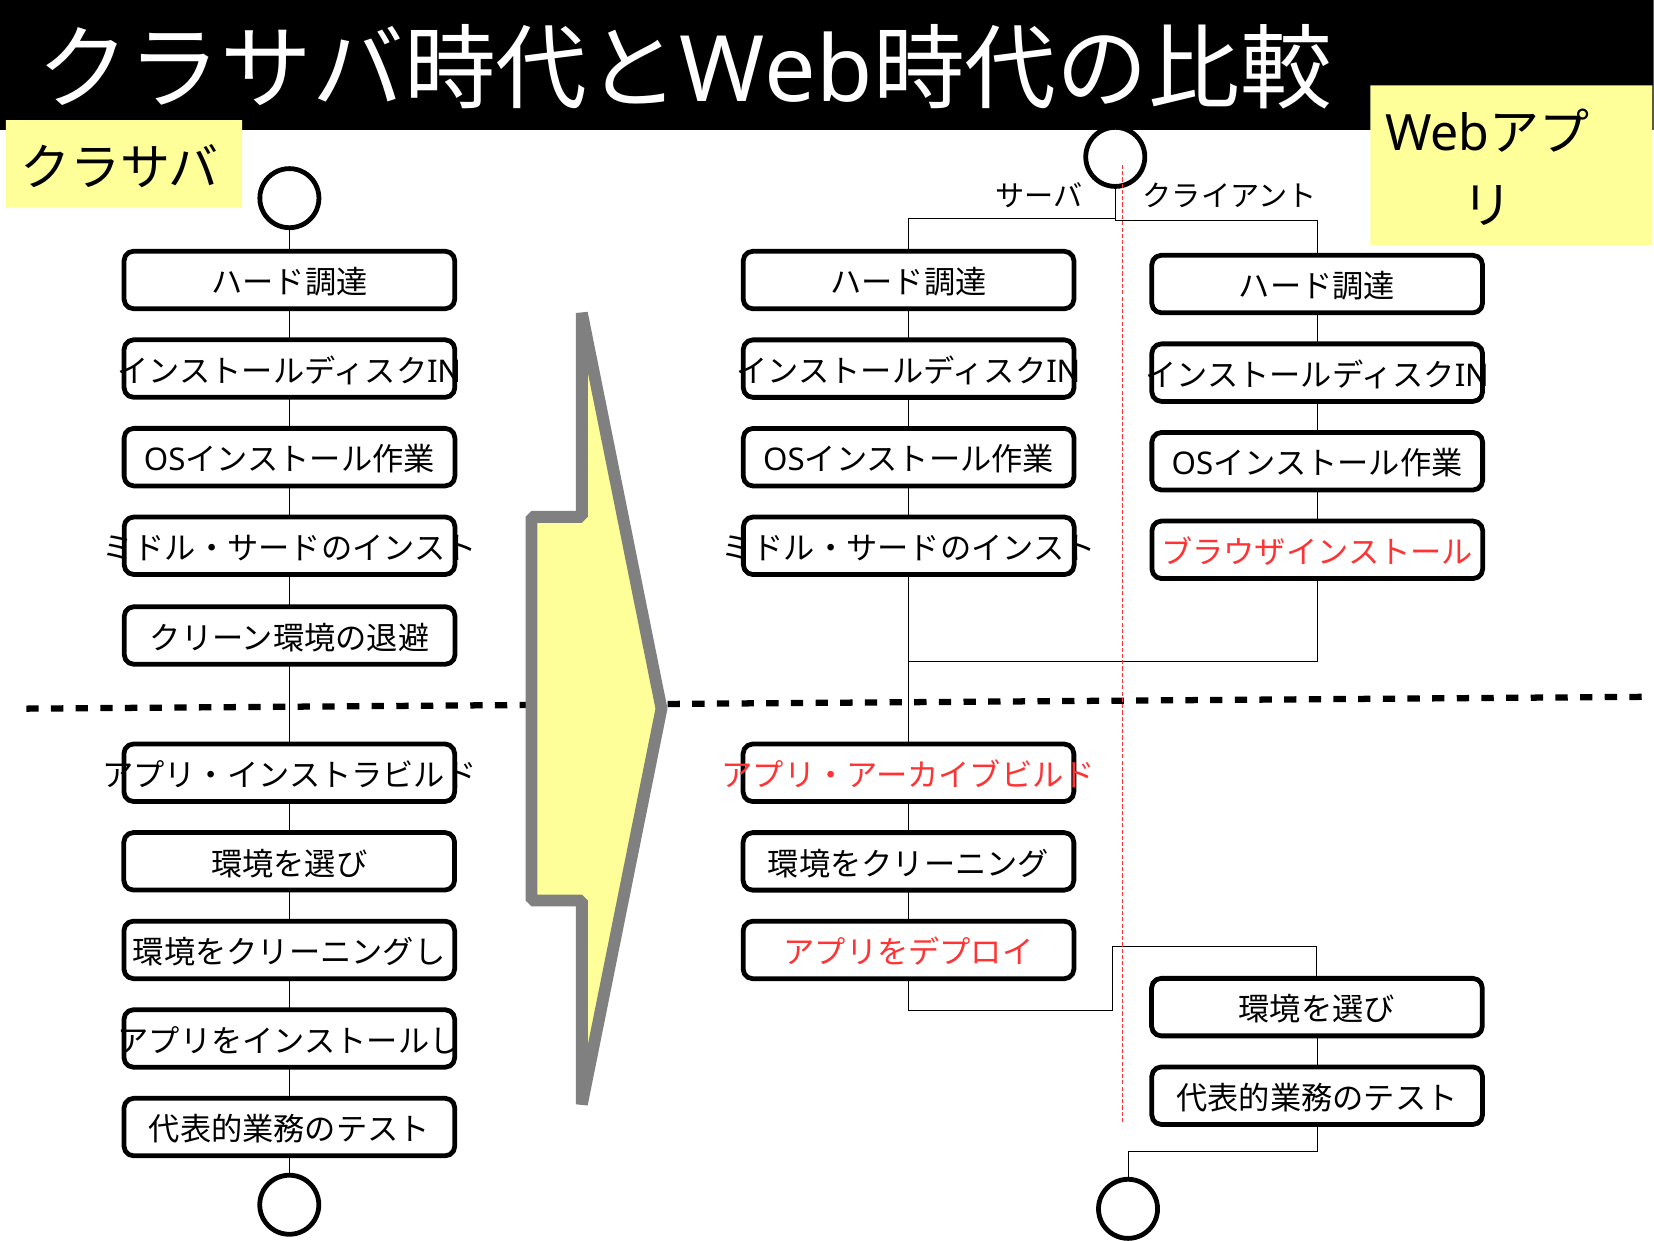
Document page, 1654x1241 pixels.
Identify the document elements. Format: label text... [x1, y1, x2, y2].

text_box ハード調達 [1151, 255, 1483, 313]
text_box Webアプリ [1370, 129, 1653, 201]
text_box 代表的業務のテスト [1151, 1066, 1483, 1125]
text_box サーバ クライアント [980, 165, 1335, 225]
text_box 環境をクリーニングし [123, 921, 455, 979]
title クラサバ時代とWeb時代の比較 [22, 0, 1653, 130]
text_box ブラウザインストール [1151, 521, 1483, 579]
text_box インストールディスクIN [124, 339, 455, 398]
text_box [259, 1175, 319, 1235]
text_box アプリをインストールし [123, 1009, 455, 1068]
text_box OSインストール作業 [1151, 432, 1483, 490]
text_box クラサバ [5, 126, 243, 201]
text_box 環境をクリーニング [743, 832, 1074, 891]
text_box アプリ・インストラビルド [123, 743, 455, 802]
text_box 代表的業務のテスト [124, 1098, 455, 1156]
text_box [1085, 127, 1145, 165]
text_box アプリ・アーカイブビルド [743, 744, 1074, 802]
text_box アプリをデプロイ [743, 921, 1074, 979]
text_box ミドル・サードのインスト [124, 516, 455, 575]
text_box 環境を選び [123, 832, 455, 891]
text_box インストールディスクIN [743, 339, 1075, 398]
text_box ハード調達 [124, 251, 455, 309]
text_box 環境を選び [1151, 978, 1483, 1036]
text_box クリーン環境の退避 [124, 606, 456, 665]
text_box ハード調達 [743, 251, 1074, 309]
text_box OSインストール作業 [124, 428, 455, 486]
text_box [531, 312, 662, 1105]
text_box OSインストール作業 [743, 428, 1075, 486]
text_box ミドル・サードのインスト [743, 517, 1075, 575]
text_box [259, 168, 319, 228]
text_box [1098, 1179, 1158, 1239]
text_box インストールディスクIN [1151, 343, 1483, 402]
